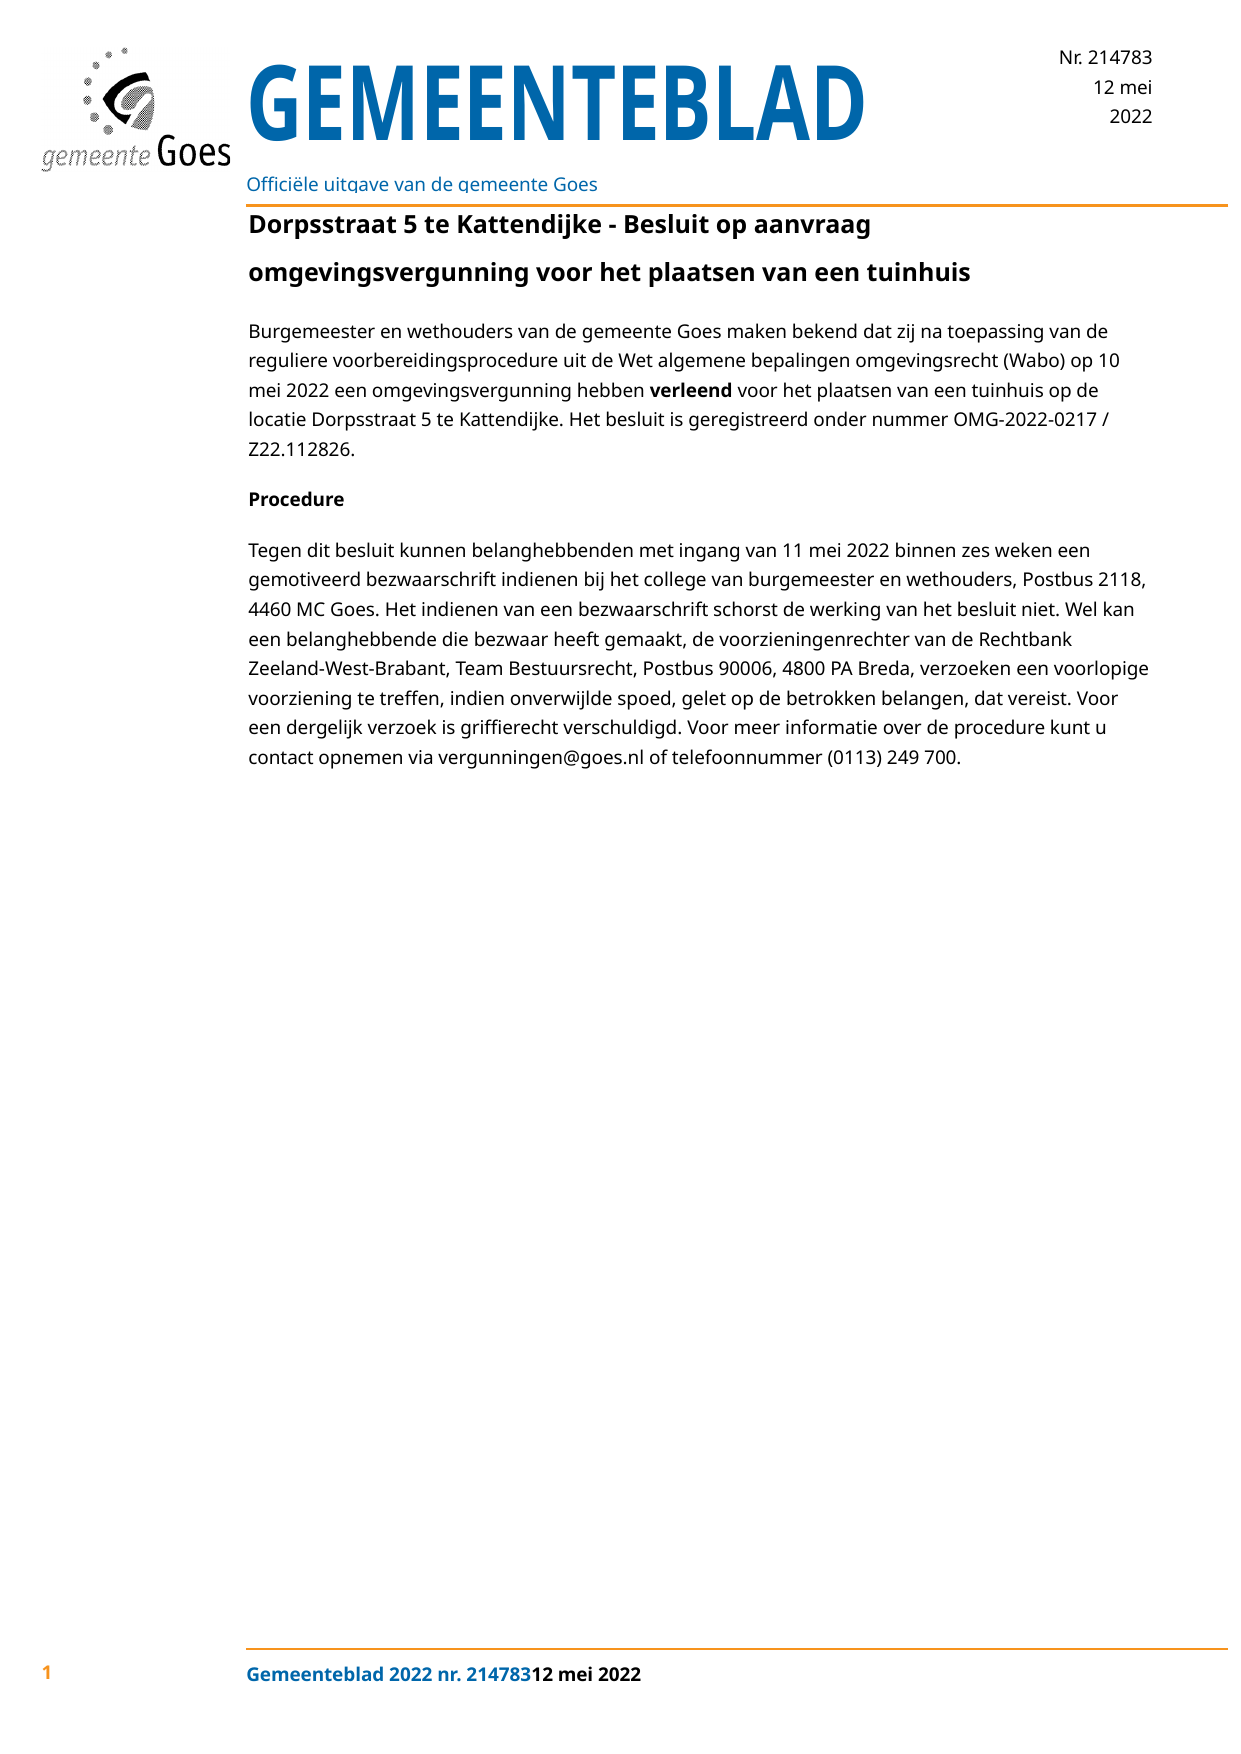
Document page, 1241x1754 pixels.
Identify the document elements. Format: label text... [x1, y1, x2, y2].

text Burgemeester en wethouders van de gemeente Goes maken bekend dat zij na toepassing van de reguliere voorbereidingsprocedure uit de Wet algemene bepalingen omgevingsrecht (Wabo) op 10 mei 2022 een omgevingsvergunning hebben verleend voor het plaatsen van een tuinhuis op de locatie Dorpsstraat 5 te Kattendijke. Het besluit is geregistreerd onder nummer OMG-2022-0217 / Z22.112826. [248, 318, 1152, 462]
text Tegen dit besluit kunnen belanghebbenden met ingang van 11 mei 2022 binnen zes weken een gemotiveerd bezwaarschrift indienen bij het college van burgemeester en wethouders, Postbus 2118, 4460 MC Goes. Het indienen van een bezwaarschrift schorst de werking van het besluit niet. Wel kan een belanghebbende die bezwaar heeft gemaakt, de voorzieningenrechter van de Rechtbank Zeeland-West-Brabant, Team Bestuursrecht, Postbus 90006, 4800 PA Breda, verzoeken een voorlopige voorziening te treffen, indien onverwijlde spoed, gelet op de betrokken belangen, dat vereist. Voor een dergelijk verzoek is griffierecht verschuldigd. Voor meer informatie over de procedure kunt u contact opnemen via vergunningen@goes.nl of telefoonnummer (0113) 249 700. [248, 537, 1152, 770]
text Dorpsstraat 5 te Kattendijke - Besluit op aanvraag omgevingsvergunning voor het plaatsen van een tuinhuis [248, 207, 1152, 288]
text Procedure [248, 487, 1152, 512]
picture [41, 47, 231, 172]
